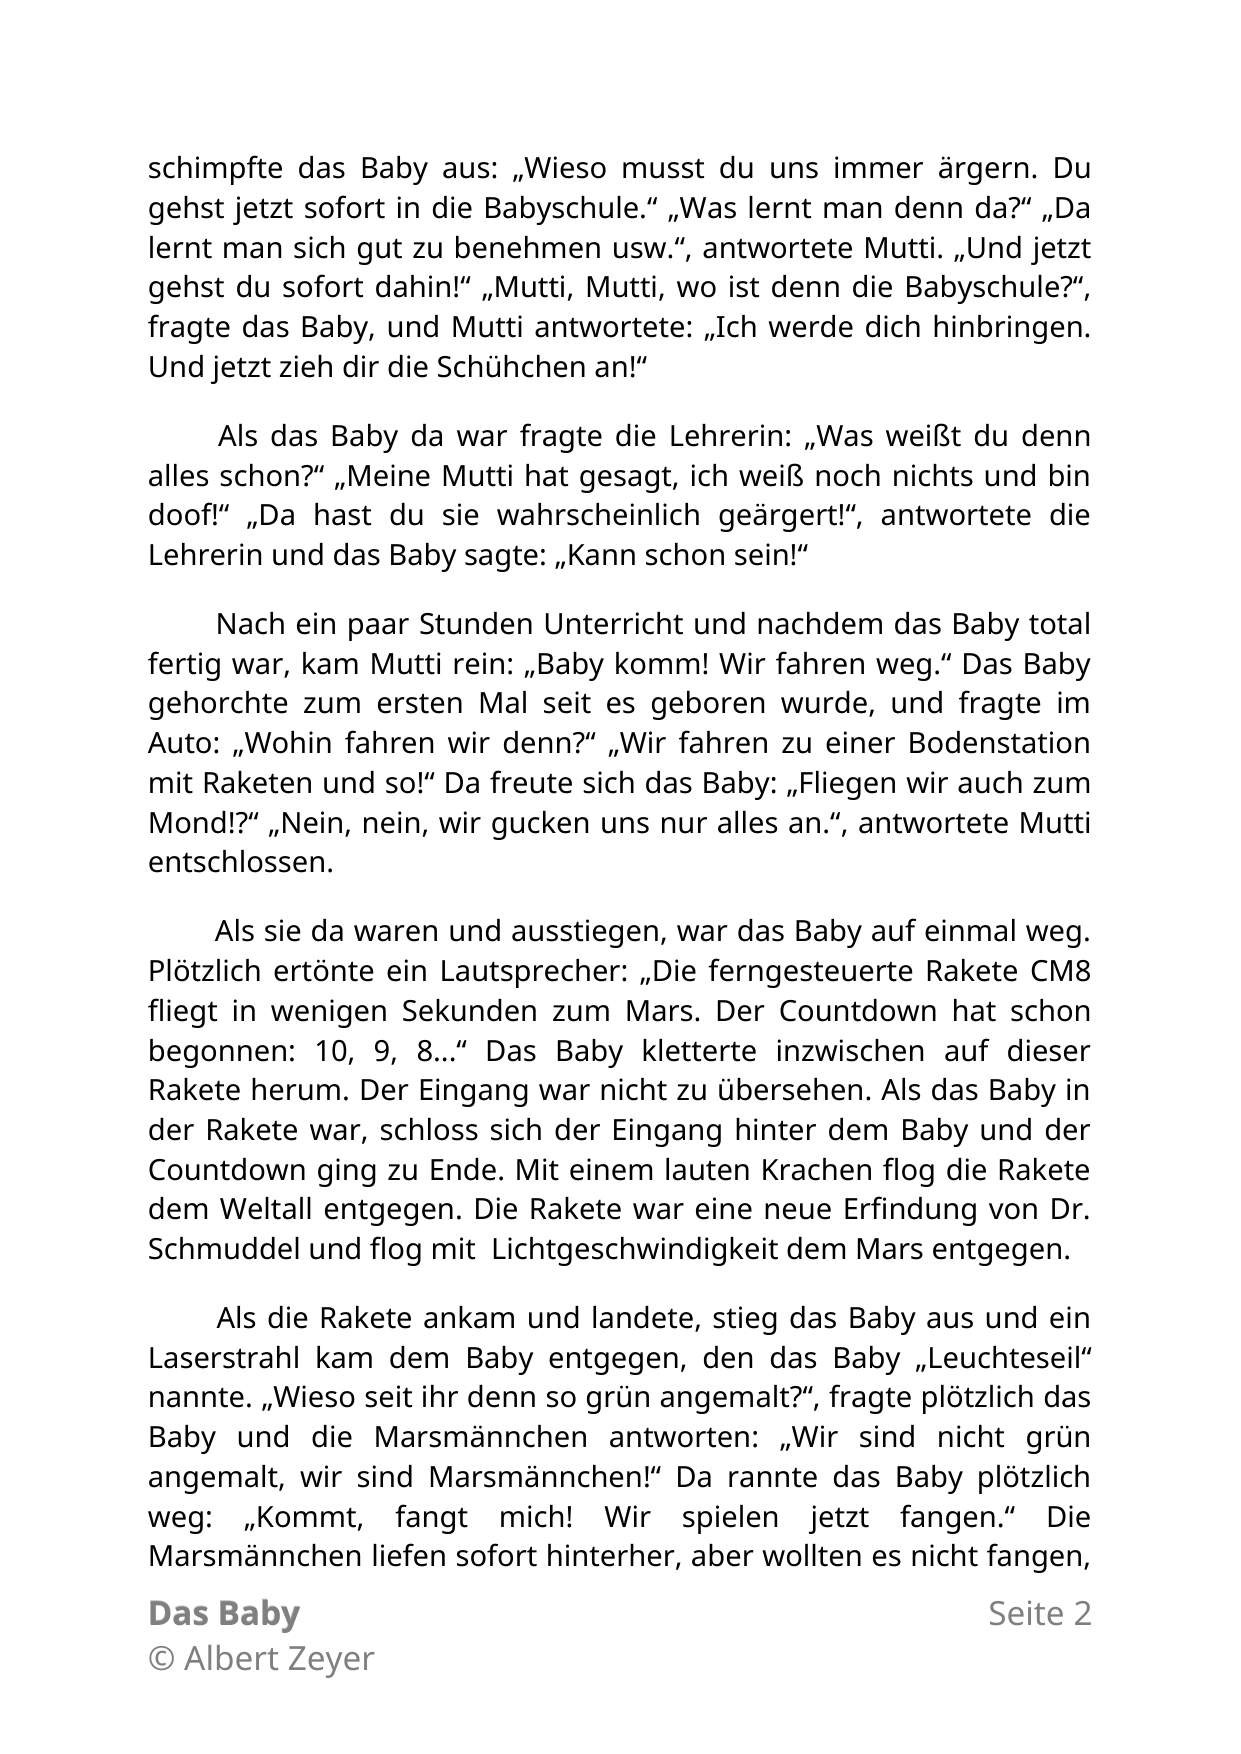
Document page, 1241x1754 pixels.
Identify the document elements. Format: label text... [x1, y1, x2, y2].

text schimpfte das Baby aus: „Wieso musst du uns immer ärgern. Du gehst jetzt sofort in die Babyschule.“ „Was lernt man denn da?“ „Da lernt man sich gut zu benehmen usw.“, antwortete Mutti. „Und jetzt gehst du sofort dahin!“ „Mutti, Mutti, wo ist denn die Babyschule?“, fragte das Baby, und Mutti antwortete: „Ich werde dich hinbringen. Und jetzt zieh dir die Schühchen an!“ [148, 148, 1092, 386]
text Nach ein paar Stunden Unterricht und nachdem das Baby total fertig war, kam Mutti rein: „Baby komm! Wir fahren weg.“ Das Baby gehorchte zum ersten Mal seit es geboren wurde, und fragte im Auto: „Wohin fahren wir denn?“ „Wir fahren zu einer Bodenstation mit Raketen und so!“ Da freute sich das Baby: „Fliegen wir auch zum Mond!?“ „Nein, nein, wir gucken uns nur alles an.“, antwortete Mutti entschlossen. [148, 603, 1092, 881]
text Als sie da waren und ausstiegen, war das Baby auf einmal weg. Plötzlich ertönte ein Lautsprecher: „Die ferngesteuerte Rakete CM8 fliegt in wenigen Sekunden zum Mars. Der Countdown hat schon begonnen: 10, 9, 8...“ Das Baby kletterte inzwischen auf dieser Rakete herum. Der Eingang war nicht zu übersehen. Als das Baby in der Rakete war, schloss sich der Eingang hinter dem Baby und der Countdown ging zu Ende. Mit einem lauten Krachen flog die Rakete dem Weltall entgegen. Die Rakete war eine neue Erfindung von Dr. Schmuddel und flog mit Lichtgeschwindigkeit dem Mars entgegen. [148, 911, 1092, 1268]
text Als die Rakete ankam und landete, stieg das Baby aus und ein Laserstrahl kam dem Baby entgegen, den das Baby „Leuchteseil“ nannte. „Wieso seit ihr denn so grün angemalt?“, fragte plötzlich das Baby und die Marsmännchen antworten: „Wir sind nicht grün angemalt, wir sind Marsmännchen!“ Da rannte das Baby plötzlich weg: „Kommt, fangt mich! Wir spielen jetzt fangen.“ Die Marsmännchen liefen sofort hinterher, aber wollten es nicht fangen, [148, 1297, 1092, 1575]
text Als das Baby da war fragte die Lehrerin: „Was weißt du denn alles schon?“ „Meine Mutti hat gesagt, ich weiß noch nichts und bin doof!“ „Da hast du sie wahrscheinlich geärgert!“, antwortete die Lehrerin und das Baby sagte: „Kann schon sein!“ [148, 415, 1092, 574]
